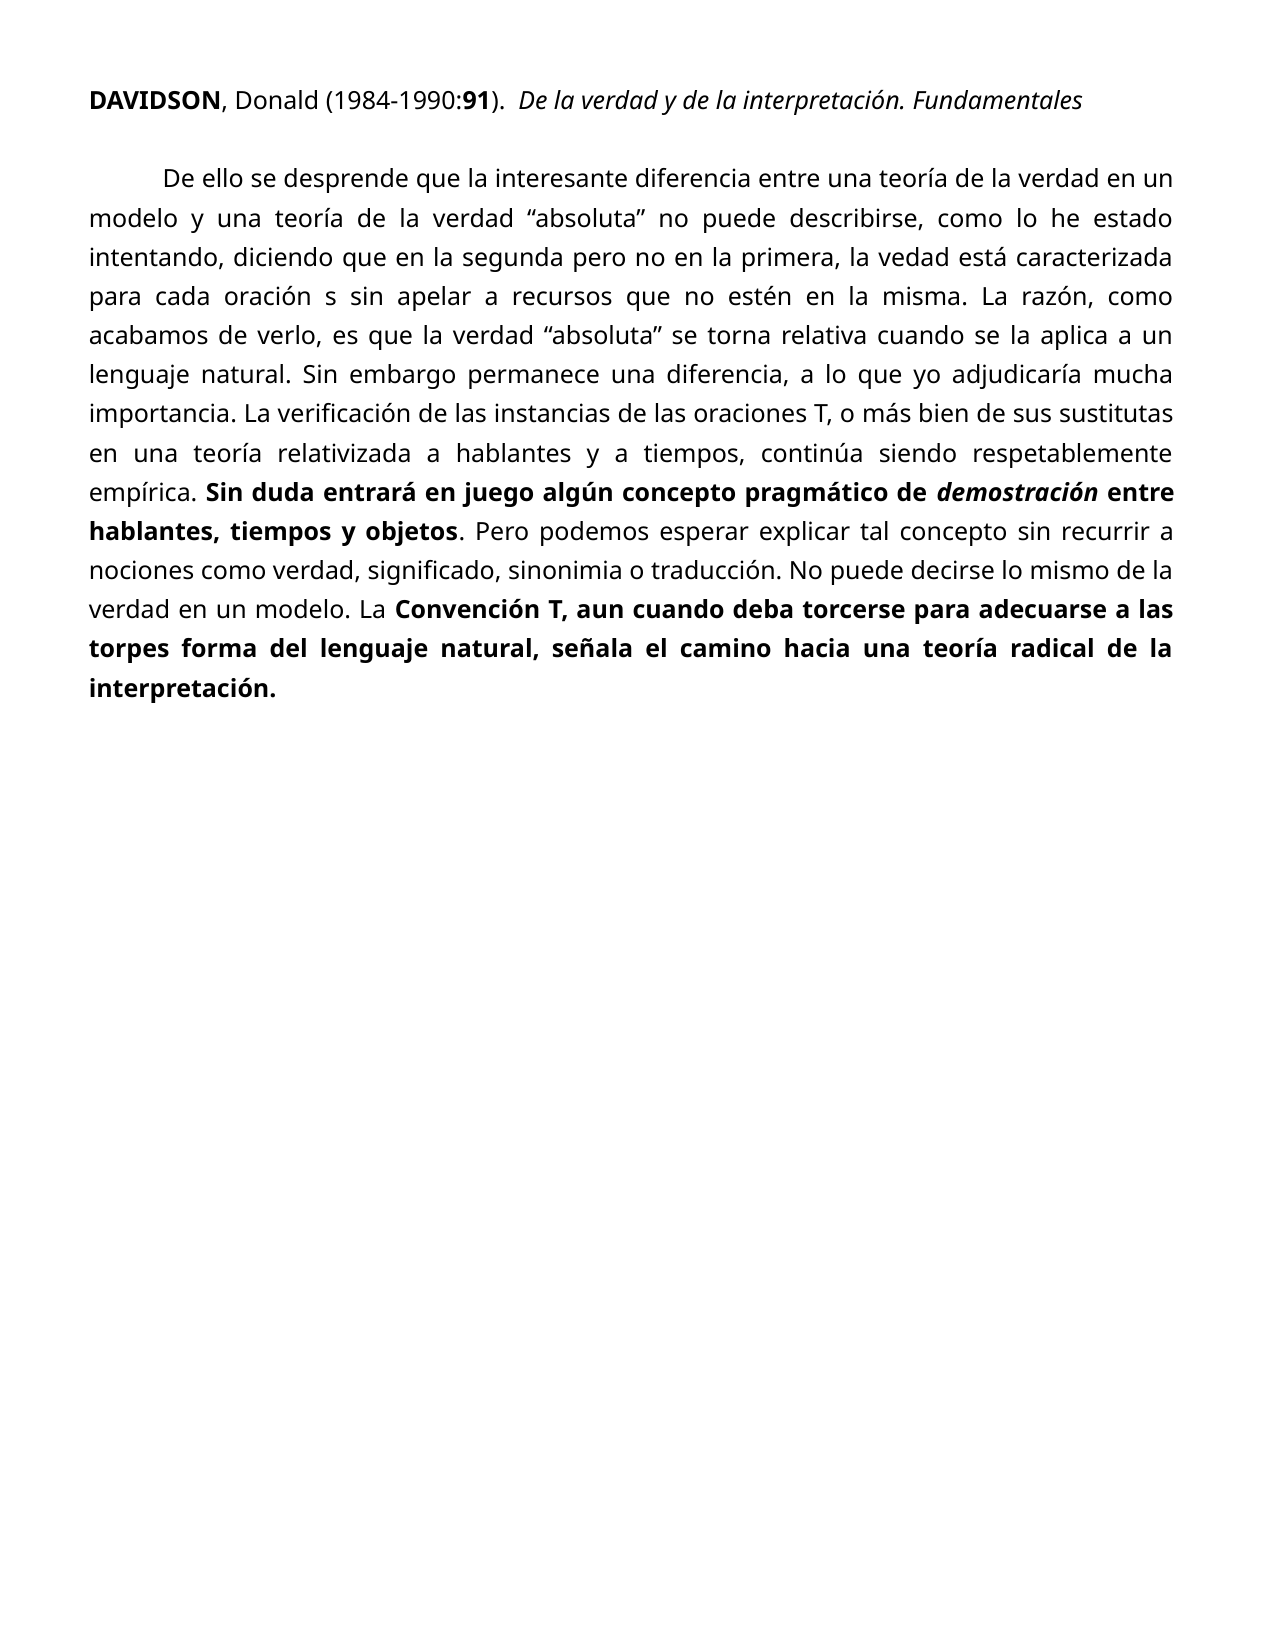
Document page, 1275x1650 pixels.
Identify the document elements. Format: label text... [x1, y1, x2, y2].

text De ello se desprende que la interesante diferencia entre una teoría de la verdad en un modelo y una teoría de la verdad “absoluta” no puede describirse, como lo he estado intentando, diciendo que en la segunda pero no en la primera, la vedad está caracterizada para cada oración s sin apelar a recursos que no estén en la misma. La razón, como acabamos de verlo, es que la verdad “absoluta” se torna relativa cuando se la aplica a un lenguaje natural. Sin embargo permanece una diferencia, a lo que yo adjudicaría mucha importancia. La verificación de las instancias de las oraciones T, o más bien de sus sustitutas en una teoría relativizada a hablantes y a tiempos, continúa siendo respetablemente empírica. Sin duda entrará en juego algún concepto pragmático de demostración entre hablantes, tiempos y objetos. Pero podemos esperar explicar tal concepto sin recurrir a nociones como verdad, significado, sinonimia o traducción. No puede decirse lo mismo de la verdad en un modelo. La Convención T, aun cuando deba torcerse para adecuarse a las torpes forma del lenguaje natural, señala el camino hacia una teoría radical de la interpretación. [88, 161, 1174, 704]
text DAVIDSON, Donald (1984-1990:91). De la verdad y de la interpretación. Fundamentales [88, 83, 1174, 117]
